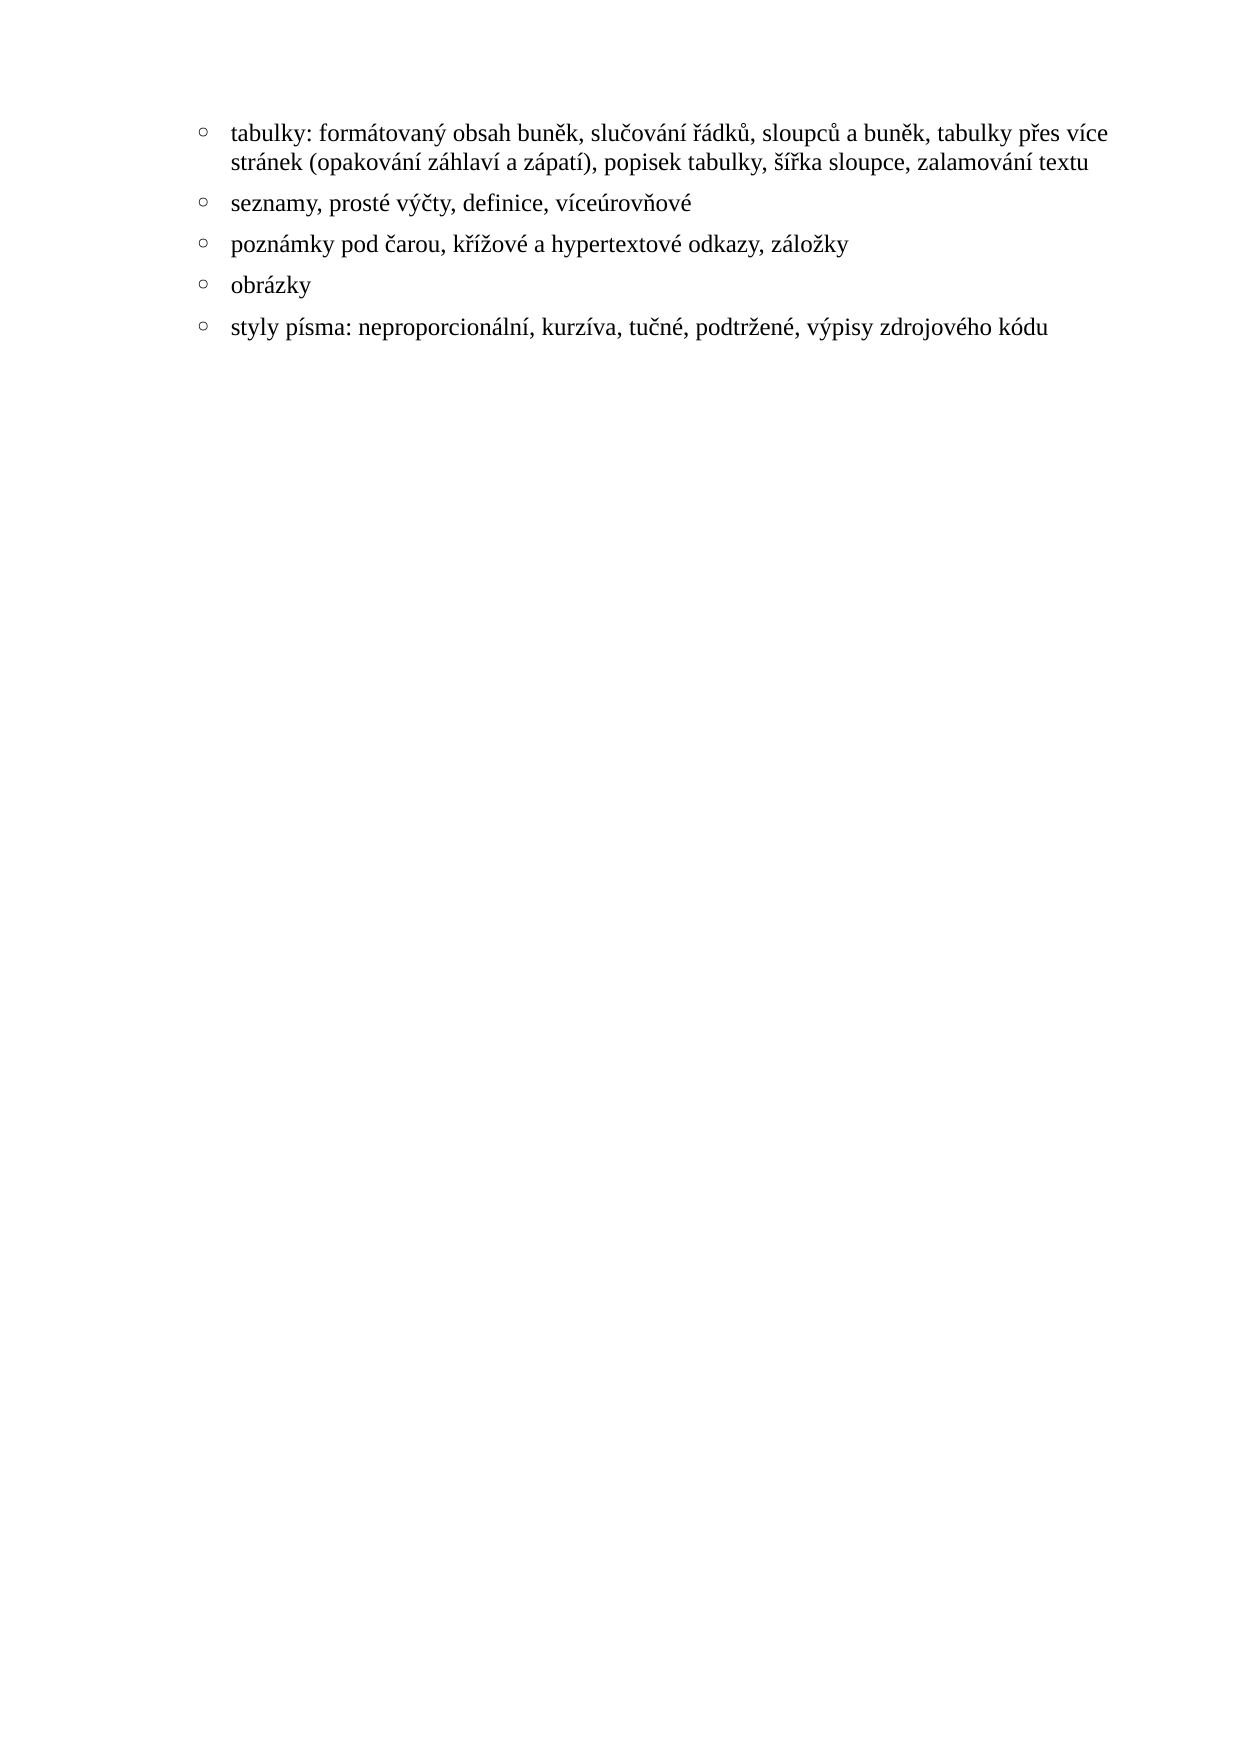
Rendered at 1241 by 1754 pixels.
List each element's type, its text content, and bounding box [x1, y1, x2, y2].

list obrázky [193, 271, 1122, 299]
list tabulky: formátovaný obsah buněk, slučování řádků, sloupců a buněk, tabulky přes více stránek (opakování záhlaví a zápatí), popisek tabulky, šířka sloupce, zalamování textu [193, 118, 1122, 176]
list seznamy, prosté výčty, definice, víceúrovňové [193, 188, 1122, 217]
list poznámky pod čarou, křížové a hypertextové odkazy, záložky [193, 229, 1122, 258]
list styly písma: neproporcionální, kurzíva, tučné, podtržené, výpisy zdrojového kódu [193, 312, 1122, 341]
